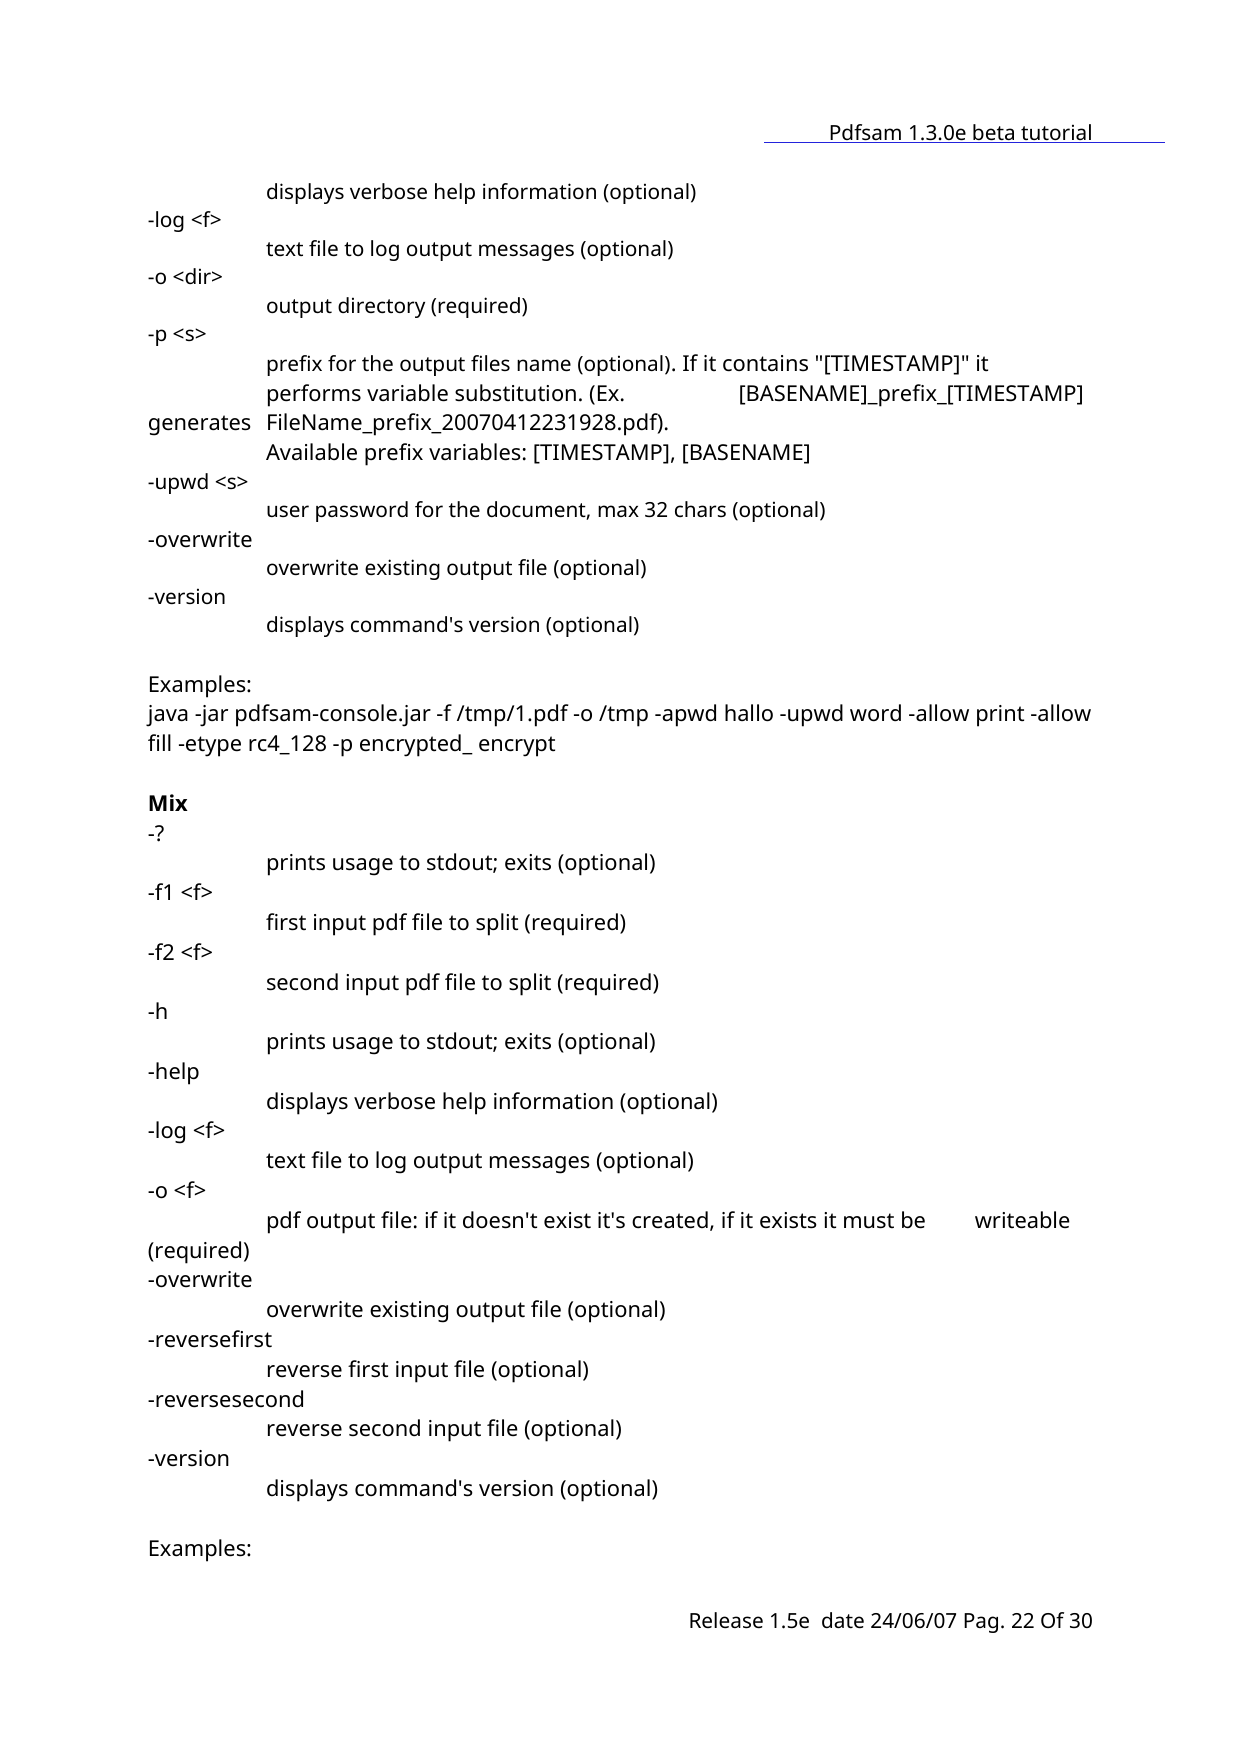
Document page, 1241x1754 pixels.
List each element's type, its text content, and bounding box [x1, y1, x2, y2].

text -f1 <f> [148, 877, 1093, 907]
text reverse first input file (optional) [148, 1354, 1093, 1384]
text -help [148, 1056, 1093, 1086]
text -log <f> [148, 206, 1093, 234]
text Examples: [148, 669, 1093, 698]
text -version [148, 1443, 1093, 1473]
text displays verbose help information (optional) [148, 177, 1093, 206]
text user password for the document, max 32 chars (optional) [148, 495, 1093, 524]
text Examples: [148, 1533, 1093, 1562]
text displays command's version (optional) [148, 1473, 1093, 1503]
text java -jar pdfsam-console.jar -f /tmp/1.pdf -o /tmp -apwd hallo -upwd word -allow print -allow fill -etype rc4_128 -p encrypted_ encrypt [148, 698, 1093, 758]
text displays verbose help information (optional) [148, 1086, 1093, 1116]
text -p <s> [148, 319, 1093, 348]
text Available prefix variables: [TIMESTAMP], [BASENAME] [148, 437, 1093, 467]
text overwrite existing output file (optional) [148, 553, 1093, 582]
text -f2 <f> [148, 937, 1093, 967]
text prints usage to stdout; exits (optional) [148, 1026, 1093, 1056]
text text file to log output messages (optional) [148, 234, 1093, 262]
text -o <dir> [148, 262, 1093, 291]
text -log <f> [148, 1116, 1093, 1145]
text Mix [148, 788, 1093, 818]
text -? [148, 818, 1093, 847]
text prefix for the output files name (optional). If it contains "[TIMESTAMP]" it performs variable substitution. (Ex. [BASENAME]_prefix_[TIMESTAMP] generates FileName_prefix_20070412231928.pdf). [148, 348, 1093, 437]
text -version [148, 582, 1093, 610]
text -h [148, 996, 1093, 1026]
text -o <f> [148, 1175, 1093, 1205]
text first input pdf file to split (required) [148, 907, 1093, 937]
text text file to log output messages (optional) [148, 1145, 1093, 1175]
text overwrite existing output file (optional) [148, 1294, 1093, 1324]
text -reversefirst [148, 1324, 1093, 1354]
text pdf output file: if it doesn't exist it's created, if it exists it must be writeable (required) [148, 1205, 1093, 1264]
text prints usage to stdout; exits (optional) [148, 847, 1093, 877]
text reverse second input file (optional) [148, 1413, 1093, 1443]
text output directory (required) [148, 291, 1093, 319]
text -overwrite [148, 1264, 1093, 1294]
text -overwrite [148, 524, 1093, 553]
text displays command's version (optional) [148, 610, 1093, 639]
text -reversesecond [148, 1384, 1093, 1413]
text second input pdf file to split (required) [148, 967, 1093, 996]
text -upwd <s> [148, 467, 1093, 495]
